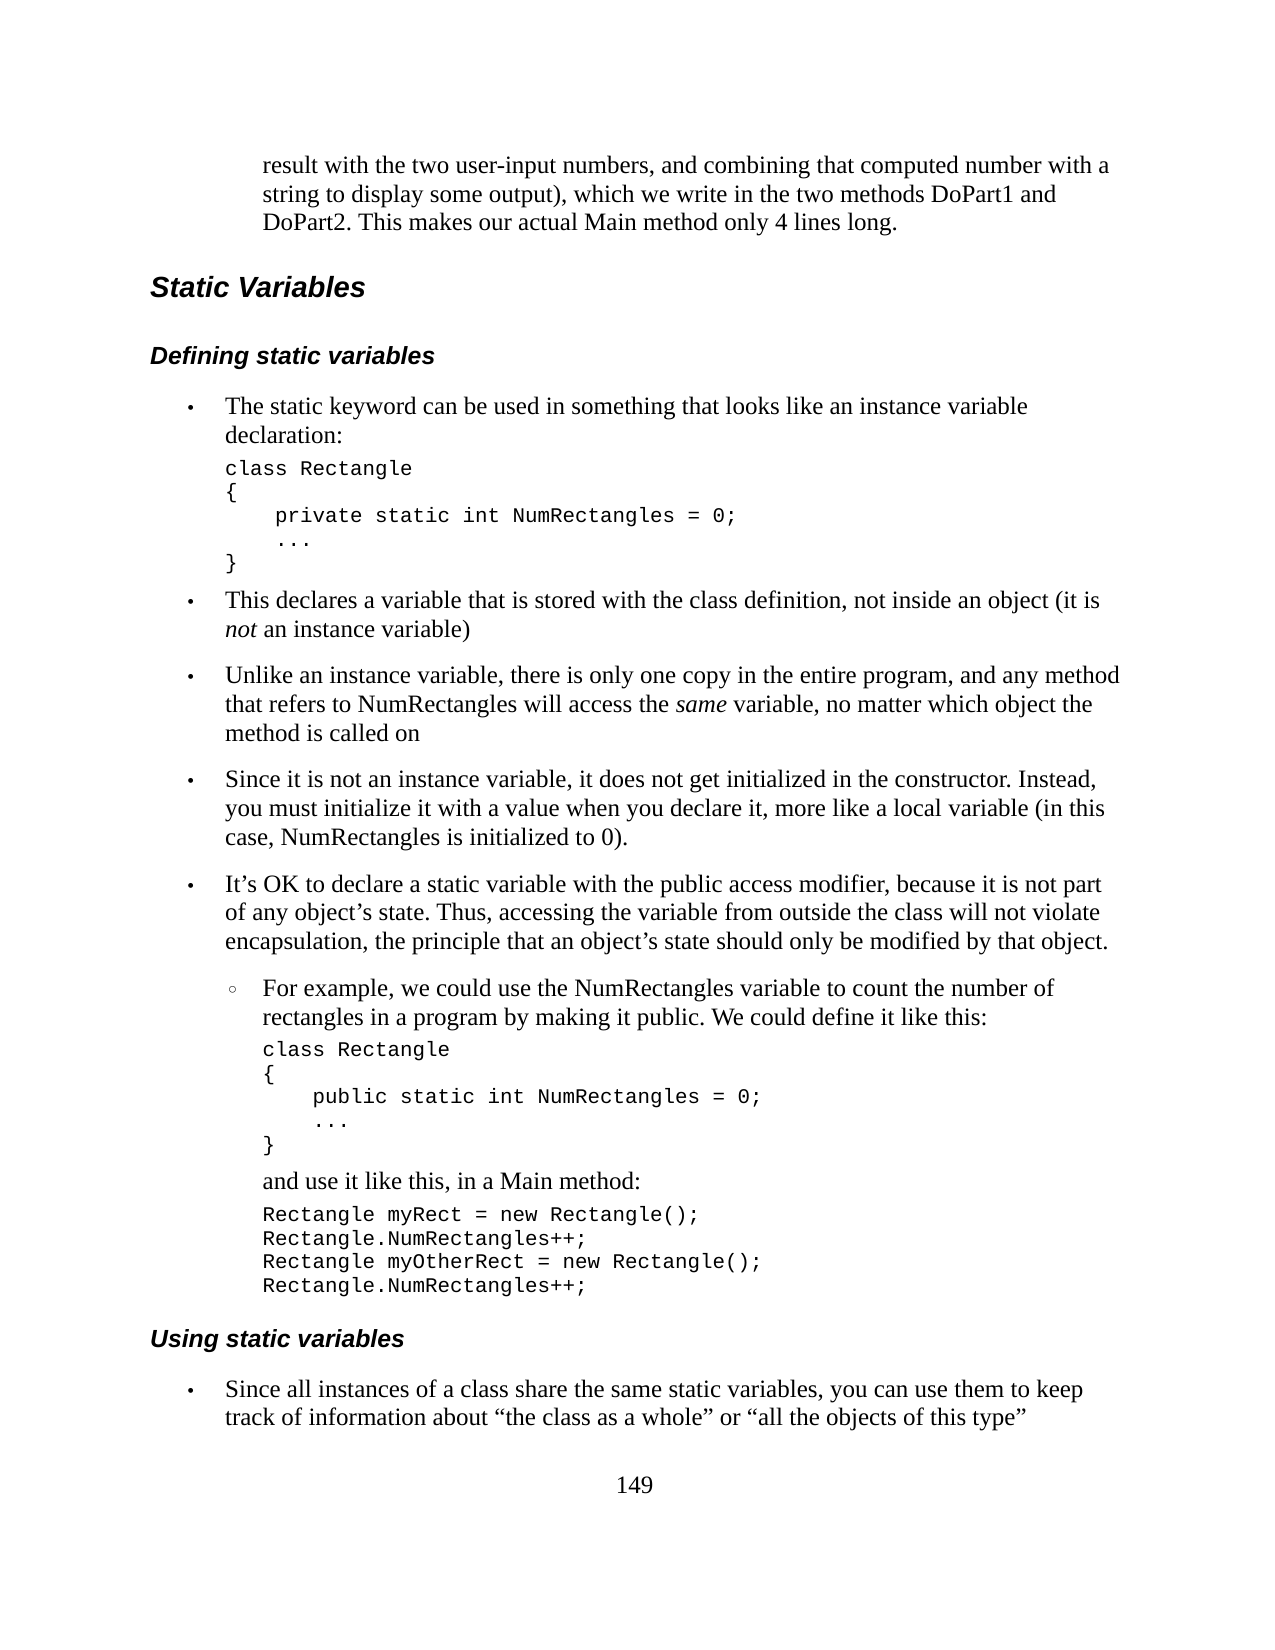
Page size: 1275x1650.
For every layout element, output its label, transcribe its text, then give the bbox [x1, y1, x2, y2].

list ... [187, 529, 1125, 552]
list ... [225, 1110, 1125, 1134]
list { [187, 481, 1125, 505]
list class Rectangle [225, 1039, 1125, 1063]
list Since it is not an instance variable, it does not get initialized in the constructor. Instead, you must initialize it with a value when you declare it, more like a local variable (in this case, NumRectangles is initialized to 0). [187, 764, 1125, 851]
list private static int NumRectangles = 0; [187, 505, 1125, 529]
list For example, we could use the NumRectangles variable to count the number of rectangles in a program by making it public. We could define it like this: [225, 973, 1125, 1030]
list result with the two user-input numbers, and combining that computed number with a string to display some output), which we write in the two methods DoPart1 and DoPart2. This makes our actual Main method only 4 lines long. [225, 150, 1125, 236]
list Rectangle myRect = new Rectangle(); [225, 1204, 1125, 1228]
list and use it like this, in a Main method: [225, 1166, 1125, 1195]
subtitle Defining static variables [150, 341, 1125, 370]
list This declares a variable that is stored with the class definition, not inside an object (it is not an instance variable) [187, 585, 1125, 642]
list Unlike an instance variable, there is only one copy in the entire program, and any method that refers to NumRectangles will access the same variable, no matter which object the method is called on [187, 660, 1125, 747]
list } [225, 1134, 1125, 1157]
subtitle Static Variables [150, 270, 1125, 304]
list { [225, 1063, 1125, 1087]
list Rectangle myOtherRect = new Rectangle(); [225, 1251, 1125, 1275]
list class Rectangle [187, 458, 1125, 481]
list Rectangle.NumRectangles++; [225, 1275, 1125, 1299]
list Rectangle.NumRectangles++; [225, 1228, 1125, 1251]
list It’s OK to declare a static variable with the public access modifier, because it is not part of any object’s state. Thus, accessing the variable from outside the class will not violate encapsulation, the principle that an object’s state should only be modified by that object. [187, 869, 1125, 955]
list Since all instances of a class share the same static variables, you can use them to keep track of information about “the class as a whole” or “all the objects of this type” [187, 1374, 1125, 1431]
list } [187, 552, 1125, 576]
list The static keyword can be used in something that looks like an instance variable declaration: [187, 391, 1125, 449]
list public static int NumRectangles = 0; [225, 1087, 1125, 1110]
subtitle Using static variables [150, 1324, 1125, 1352]
